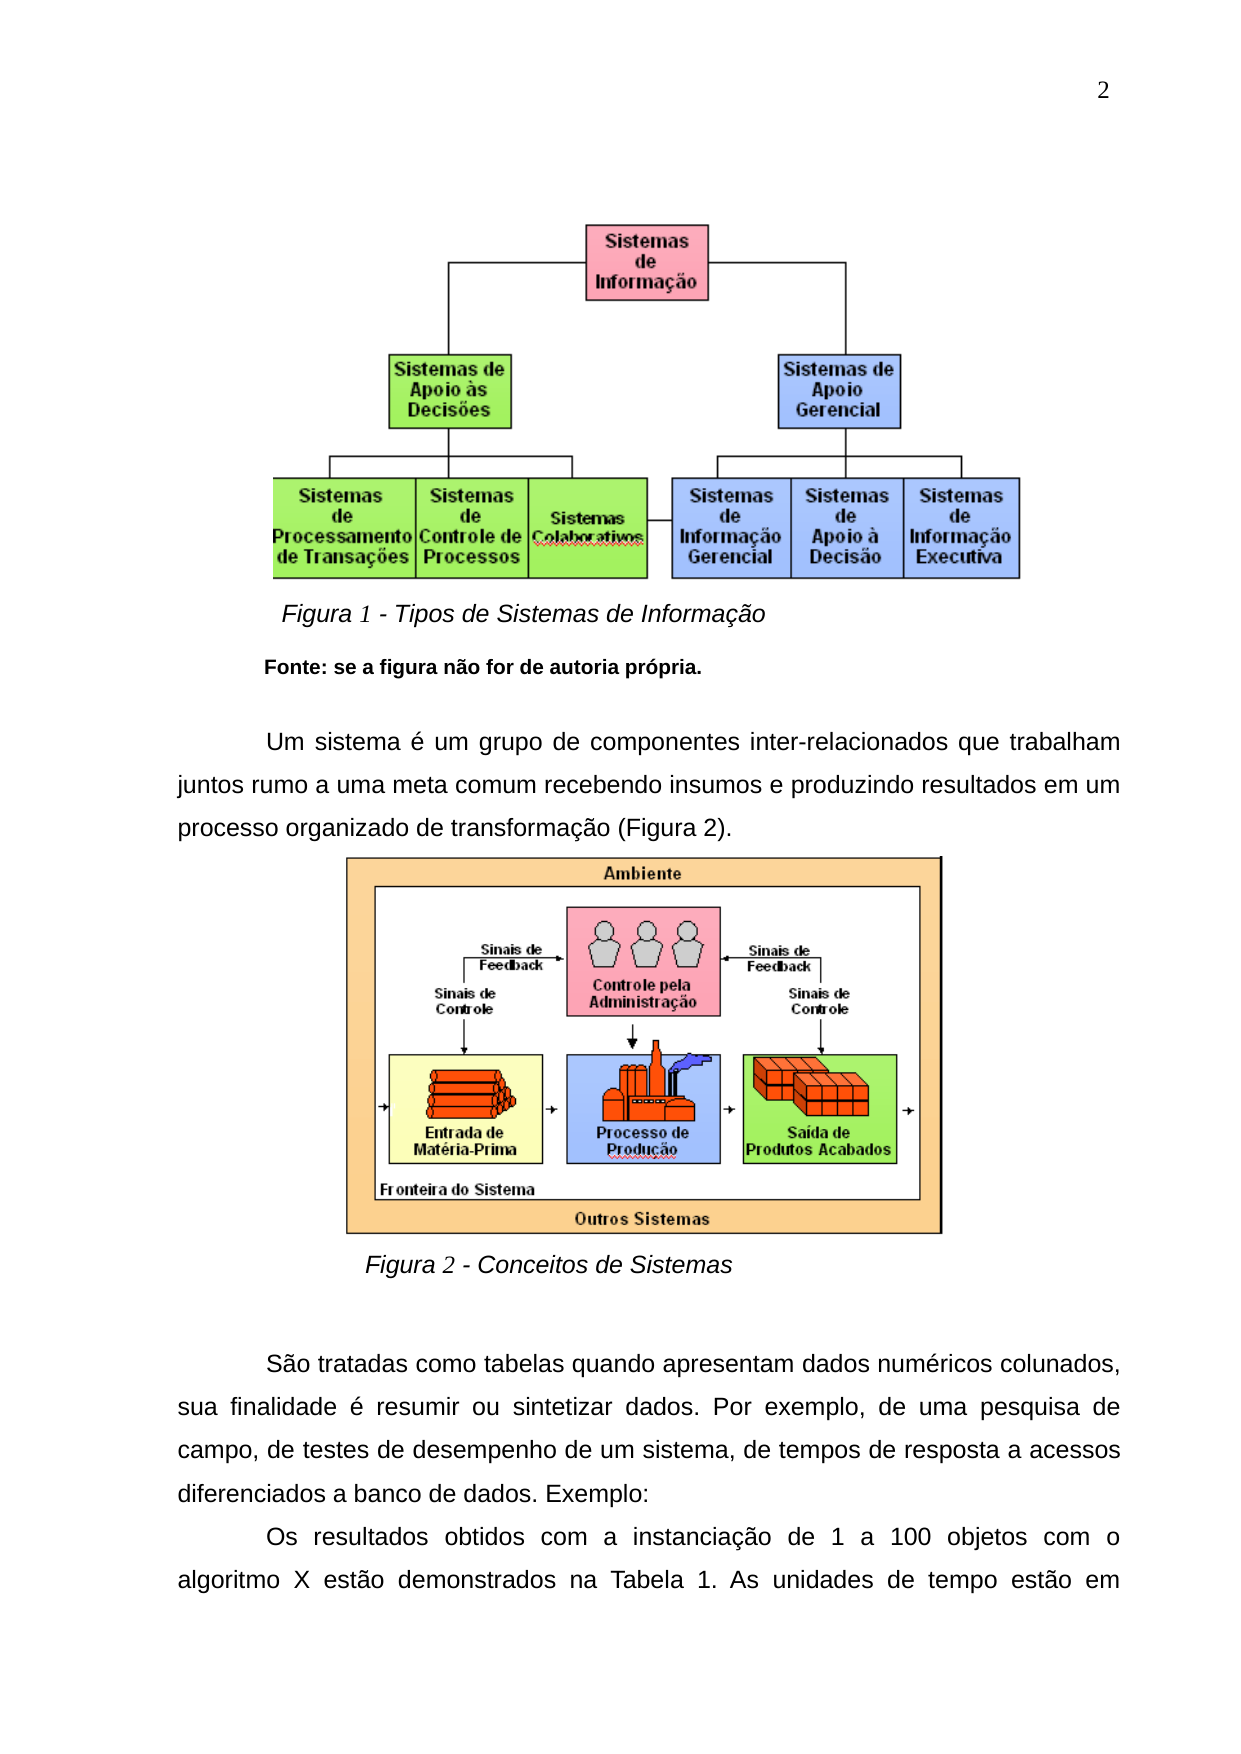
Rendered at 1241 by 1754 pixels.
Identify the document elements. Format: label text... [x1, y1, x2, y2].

text Fonte: se a figura não for de autoria própria. [177, 655, 1122, 679]
text Um sistema é um grupo de componentes inter-relacionados que trabalham juntos rumo a uma meta comum recebendo insumos e produzindo resultados em um processo organizado de transformação (Figura 2). [177, 727, 1122, 842]
text Os resultados obtidos com a instanciação de 1 a 100 objetos com o algoritmo X estão demonstrados na Tabela 1. As unidades de tempo estão em [177, 1522, 1122, 1593]
text São tratadas como tabelas quando apresentam dados numéricos colunados, sua finalidade é resumir ou sintetizar dados. Por exemplo, de uma pesquisa de campo, de testes de desempenho de um sistema, de tempos de resposta a acessos diferenciados a banco de dados. Exemplo: [177, 1349, 1122, 1507]
text Figura 1 - Tipos de Sistemas de Informação [177, 599, 1122, 628]
text Figura 2 - Conceitos de Sistemas [177, 1250, 1122, 1279]
